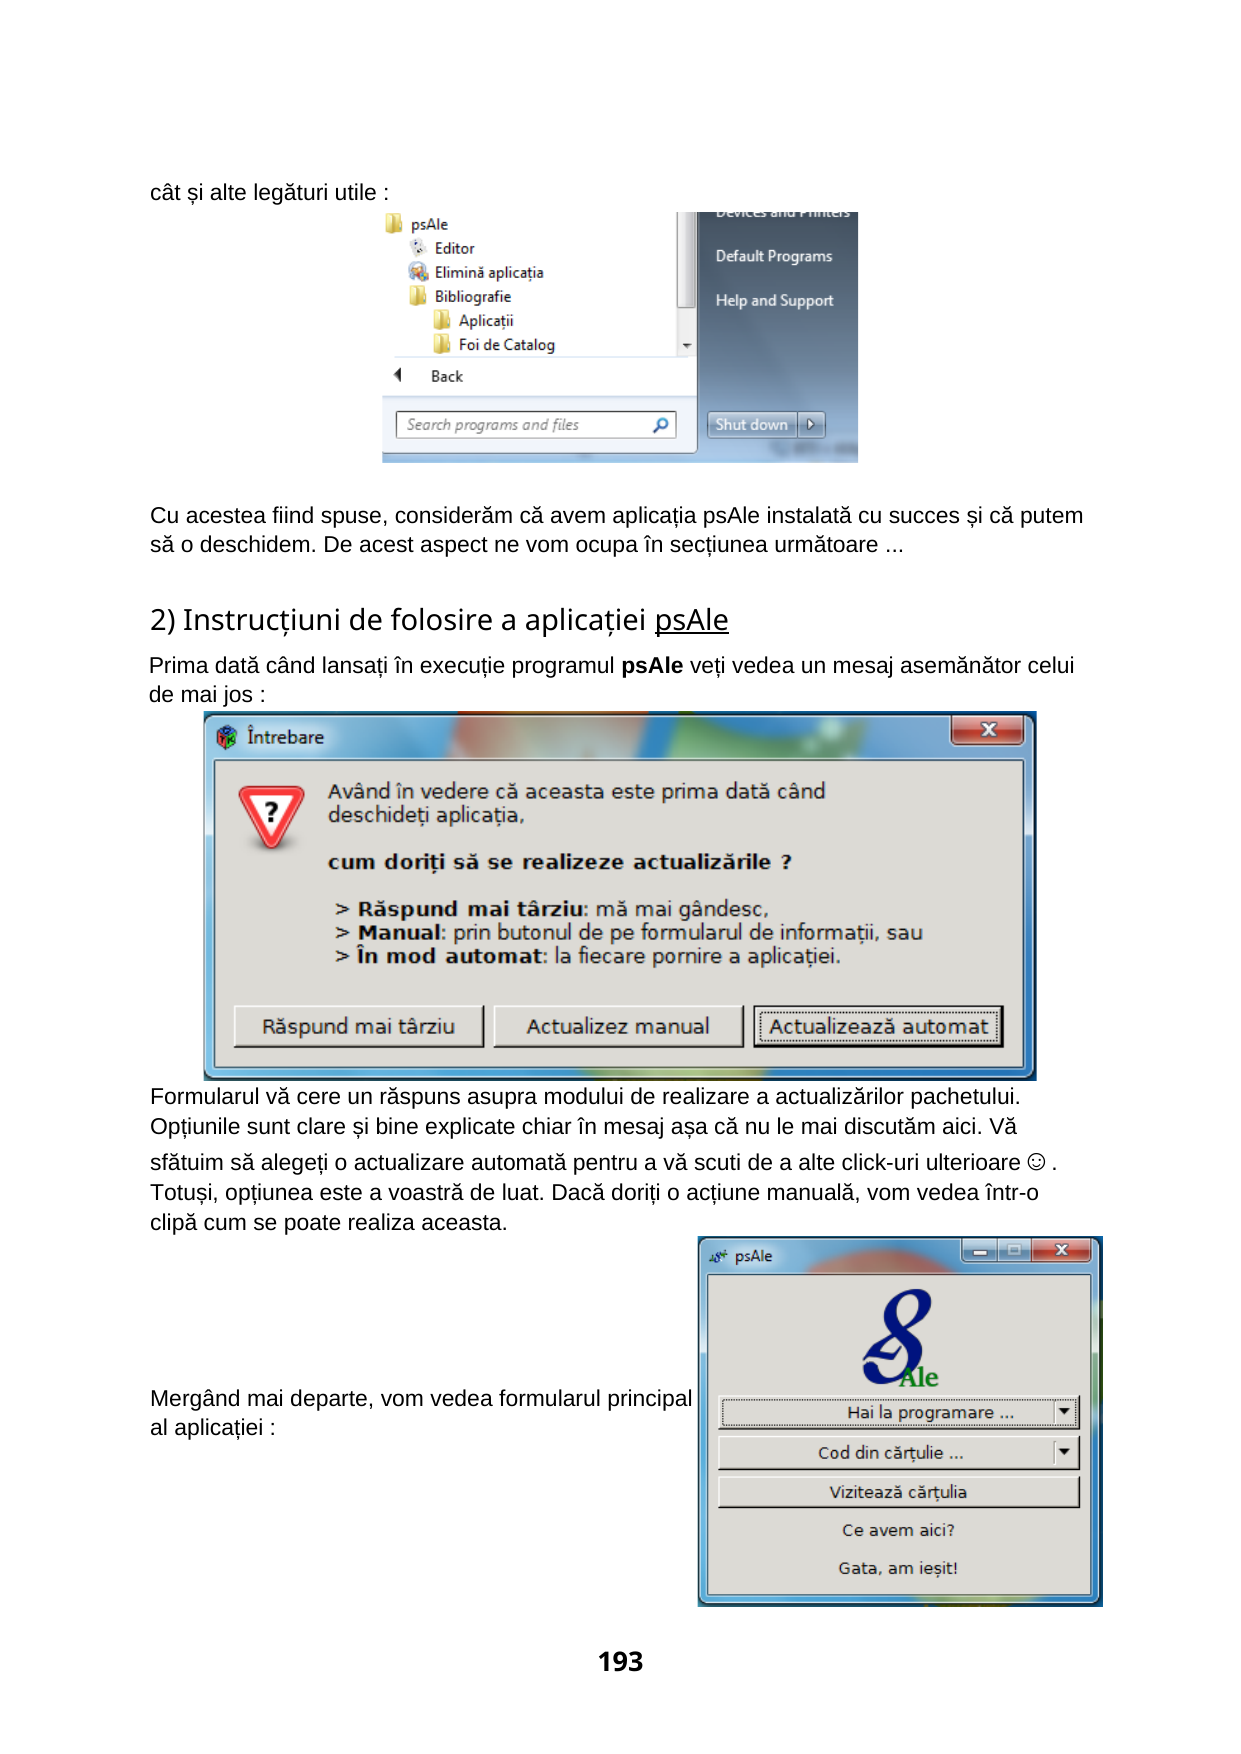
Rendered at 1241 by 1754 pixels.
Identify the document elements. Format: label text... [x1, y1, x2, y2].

subtitle Prima dată când lansați în execuție programul psAle veți vedea un mesaj asemănător celui de mai jos : [148, 653, 1091, 708]
picture [697, 1236, 1103, 1607]
subtitle 2) Instrucțiuni de folosire a aplicației psAle [150, 599, 1091, 638]
picture [382, 212, 859, 463]
subtitle cât și alte legături utile : [150, 179, 1091, 205]
picture [203, 711, 1037, 1081]
subtitle Formularul vă cere un răspuns asupra modului de realizare a actualizărilor pachetului. Opțiunile sunt clare și bine explicate chiar în mesaj așa că nu le mai discutăm aici. Vă sfătuim să alegeți o actualizare automată pentru a vă scuti de a alte click-uri ulterioare☺. Totuși, opțiunea este a voastră de luat. Dacă doriți o acțiune manuală, vom vedea într-o clipă cum se poate realiza aceasta. [150, 1081, 1091, 1235]
subtitle Cu acestea fiind spuse, considerăm că avem aplicația psAle instalată cu succes și că putem să o deschidem. De acest aspect ne vom ocupa în secțiunea următoare ... [150, 502, 1091, 557]
subtitle Mergând mai departe, vom vedea formularul principal al aplicației : [150, 1386, 697, 1441]
